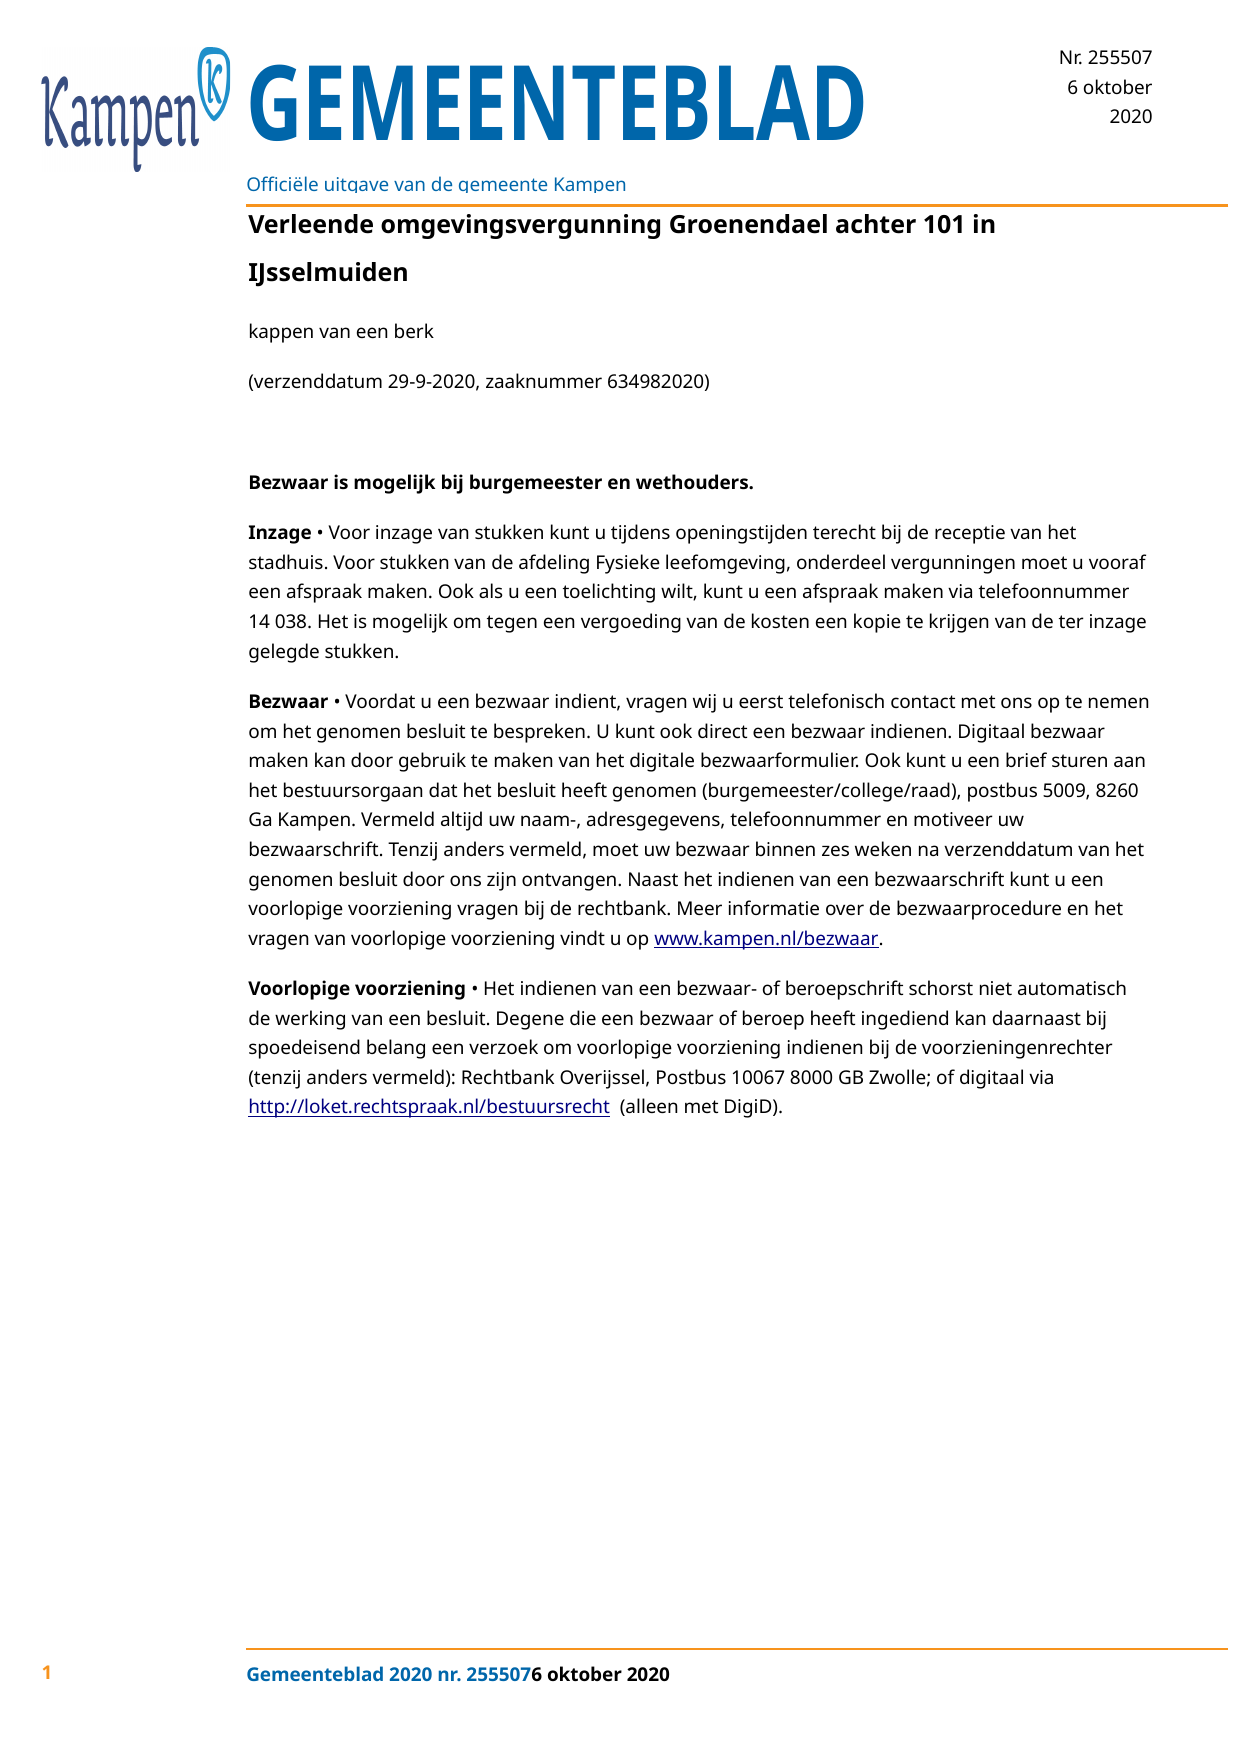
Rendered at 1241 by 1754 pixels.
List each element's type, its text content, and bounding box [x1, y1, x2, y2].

text Inzage • Voor inzage van stukken kunt u tijdens openingstijden terecht bij de receptie van het stadhuis. Voor stukken van de afdeling Fysieke leefomgeving, onderdeel vergunningen moet u vooraf een afspraak maken. Ook als u een toelichting wilt, kunt u een afspraak maken via telefoonnummer 14 038. Het is mogelijk om tegen een vergoeding van de kosten een kopie te krijgen van de ter inzage gelegde stukken. [248, 519, 1152, 664]
picture [41, 47, 231, 172]
text Bezwaar is mogelijk bij burgemeester en wethouders. [248, 469, 1152, 495]
text Verleende omgevingsvergunning Groenendael achter 101 in IJsselmuiden [248, 207, 1152, 288]
text Voorlopige voorziening • Het indienen van een bezwaar- of beroepschrift schorst niet automatisch de werking van een besluit. Degene die een bezwaar of beroep heeft ingediend kan daarnaast bij spoedeisend belang een verzoek om voorlopige voorziening indienen bij de voorzieningenrechter (tenzij anders vermeld): Rechtbank Overijssel, Postbus 10067 8000 GB Zwolle; of digitaal via http://loket.rechtspraak.nl/bestuursrecht (alleen met DigiD). [248, 975, 1152, 1119]
text kappen van een berk [248, 318, 1152, 344]
text (verzenddatum 29-9-2020, zaaknummer 634982020) [248, 368, 1152, 394]
text Bezwaar • Voordat u een bezwaar indient, vragen wij u eerst telefonisch contact met ons op te nemen om het genomen besluit te bespreken. U kunt ook direct een bezwaar indienen. Digitaal bezwaar maken kan door gebruik te maken van het digitale bezwaarformulier. Ook kunt u een brief sturen aan het bestuursorgaan dat het besluit heeft genomen (burgemeester/college/raad), postbus 5009, 8260 Ga Kampen. Vermeld altijd uw naam-, adresgegevens, telefoonnummer en motiveer uw bezwaarschrift. Tenzij anders vermeld, moet uw bezwaar binnen zes weken na verzenddatum van het genomen besluit door ons zijn ontvangen. Naast het indienen van een bezwaarschrift kunt u een voorlopige voorziening vragen bij de rechtbank. Meer informatie over de bezwaarprocedure en het vragen van voorlopige voorziening vindt u op www.kampen.nl/bezwaar. [248, 688, 1152, 951]
